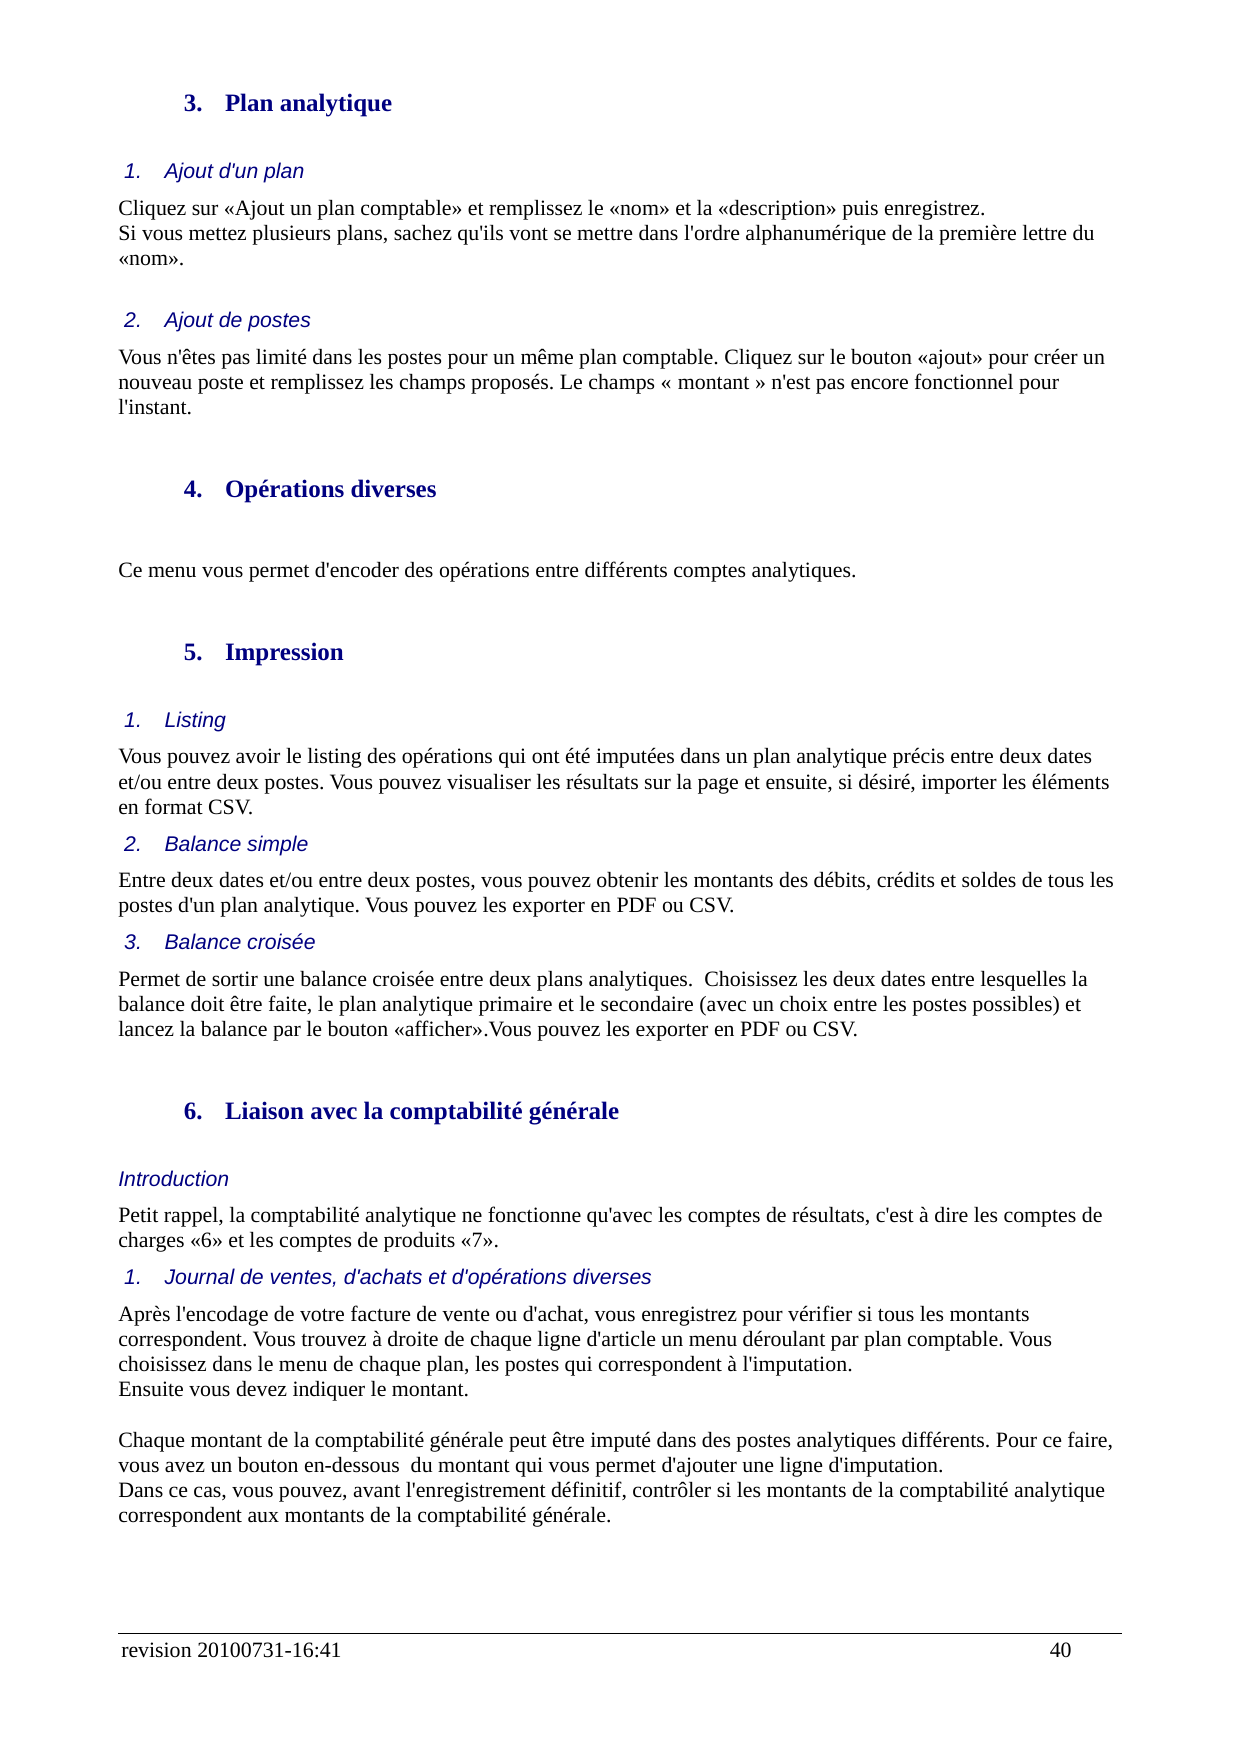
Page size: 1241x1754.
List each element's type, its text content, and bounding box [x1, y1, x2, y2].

text Chaque montant de la comptabilité générale peut être imputé dans des postes analytiques différents. Pour ce faire, vous avez un bouton en-dessous du montant qui vous permet d'ajouter une ligne d'imputation. [118, 1427, 1122, 1477]
subtitle Opérations diverses [177, 474, 1122, 503]
subtitle Liaison avec la comptabilité générale [177, 1096, 1122, 1125]
subtitle Journal de ventes, d'achats et d'opérations diverses [118, 1264, 1122, 1289]
subtitle Balance simple [118, 831, 1122, 855]
text Ensuite vous devez indiquer le montant. [118, 1376, 1122, 1401]
text Si vous mettez plusieurs plans, sachez qu'ils vont se mettre dans l'ordre alphanumérique de la première lettre du «nom». [118, 220, 1122, 270]
subtitle Ajout de postes [118, 307, 1122, 332]
subtitle Impression [177, 637, 1122, 666]
subtitle Introduction [118, 1166, 1122, 1190]
text Petit rappel, la comptabilité analytique ne fonctionne qu'avec les comptes de résultats, c'est à dire les comptes de charges «6» et les comptes de produits «7». [118, 1202, 1122, 1253]
text Cliquez sur «Ajout un plan comptable» et remplissez le «nom» et la «description» puis enregistrez. [118, 195, 1122, 220]
text Dans ce cas, vous pouvez, avant l'enregistrement définitif, contrôler si les montants de la comptabilité analytique correspondent aux montants de la comptabilité générale. [118, 1477, 1122, 1527]
subtitle Balance croisée [118, 929, 1122, 954]
text Après l'encodage de votre facture de vente ou d'achat, vous enregistrez pour vérifier si tous les montants correspondent. Vous trouvez à droite de chaque ligne d'article un menu déroulant par plan comptable. Vous choisissez dans le menu de chaque plan, les postes qui correspondent à l'imputation. [118, 1301, 1122, 1376]
text Vous n'êtes pas limité dans les postes pour un même plan comptable. Cliquez sur le bouton «ajout» pour créer un nouveau poste et remplissez les champs proposés. Le champs « montant » n'est pas encore fonctionnel pour l'instant. [118, 344, 1122, 419]
subtitle Listing [118, 707, 1122, 732]
subtitle Plan analytique [177, 88, 1122, 117]
text Ce menu vous permet d'encoder des opérations entre différents comptes analytiques. [118, 557, 1122, 583]
text Entre deux dates et/ou entre deux postes, vous pouvez obtenir les montants des débits, crédits et soldes de tous les postes d'un plan analytique. Vous pouvez les exporter en PDF ou CSV. [118, 867, 1122, 918]
text Permet de sortir une balance croisée entre deux plans analytiques. Choisissez les deux dates entre lesquelles la balance doit être faite, le plan analytique primaire et le secondaire (avec un choix entre les postes possibles) et lancez la balance par le bouton «afficher».Vous pouvez les exporter en PDF ou CSV. [118, 966, 1122, 1041]
subtitle Ajout d'un plan [118, 158, 1122, 183]
text Vous pouvez avoir le listing des opérations qui ont été imputées dans un plan analytique précis entre deux dates et/ou entre deux postes. Vous pouvez visualiser les résultats sur la page et ensuite, si désiré, importer les éléments en format CSV. [118, 743, 1122, 819]
